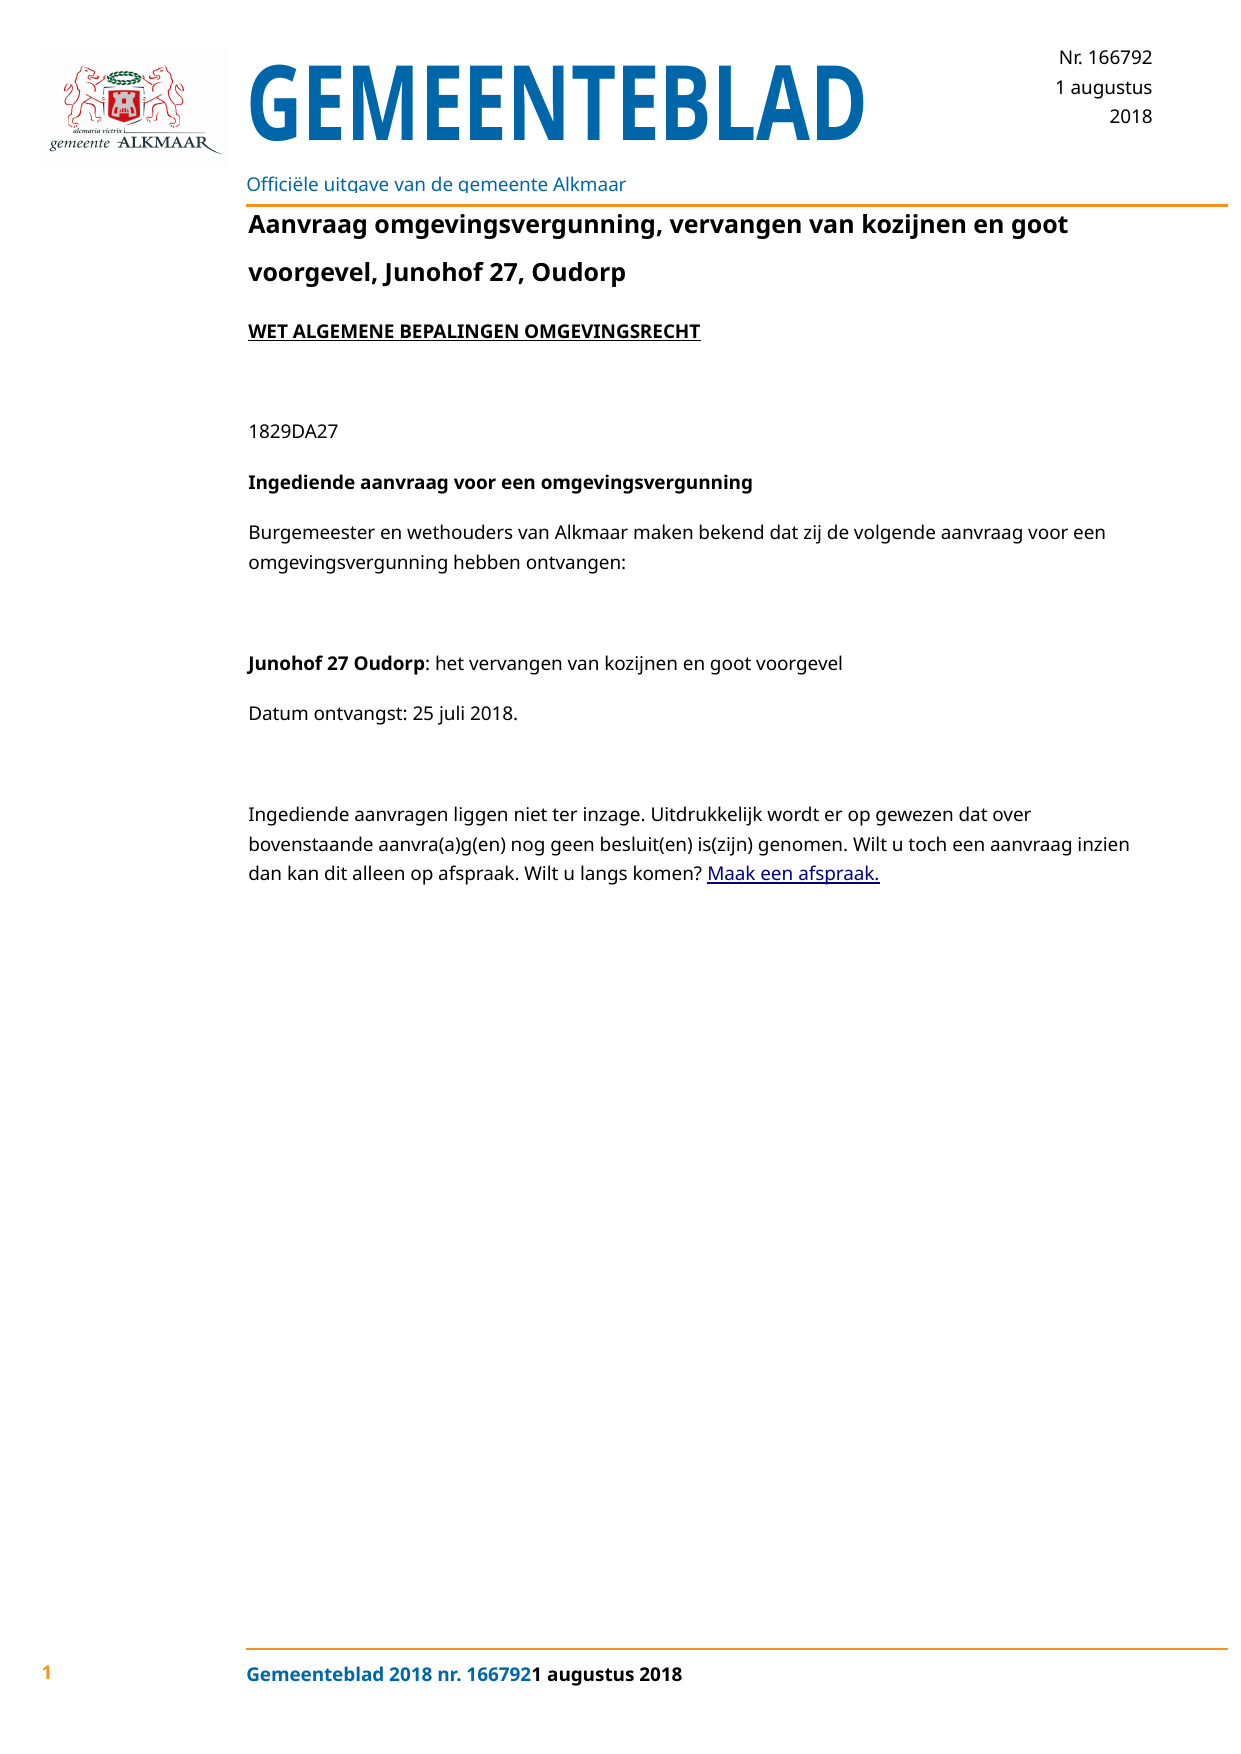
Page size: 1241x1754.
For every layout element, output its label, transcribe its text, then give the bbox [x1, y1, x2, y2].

text Aanvraag omgevingsvergunning, vervangen van kozijnen en goot voorgevel, Junohof 27, Oudorp [248, 207, 1152, 288]
text Junohof 27 Oudorp: het vervangen van kozijnen en goot voorgevel [248, 650, 1152, 676]
text 1829DA27 [248, 419, 1152, 444]
text WET ALGEMENE BEPALINGEN OMGEVINGSRECHT [248, 318, 1152, 344]
picture [41, 47, 231, 172]
text Burgemeester en wethouders van Alkmaar maken bekend dat zij de volgende aanvraag voor een omgevingsvergunning hebben ontvangen: [248, 519, 1152, 575]
text Ingediende aanvraag voor een omgevingsvergunning [248, 469, 1152, 495]
text Ingediende aanvragen liggen niet ter inzage. Uitdrukkelijk wordt er op gewezen dat over bovenstaande aanvra(a)g(en) nog geen besluit(en) is(zijn) genomen. Wilt u toch een aanvraag inzien dan kan dit alleen op afspraak. Wilt u langs komen? Maak een afspraak. [248, 801, 1152, 886]
text Datum ontvangst: 25 juli 2018. [248, 700, 1152, 726]
